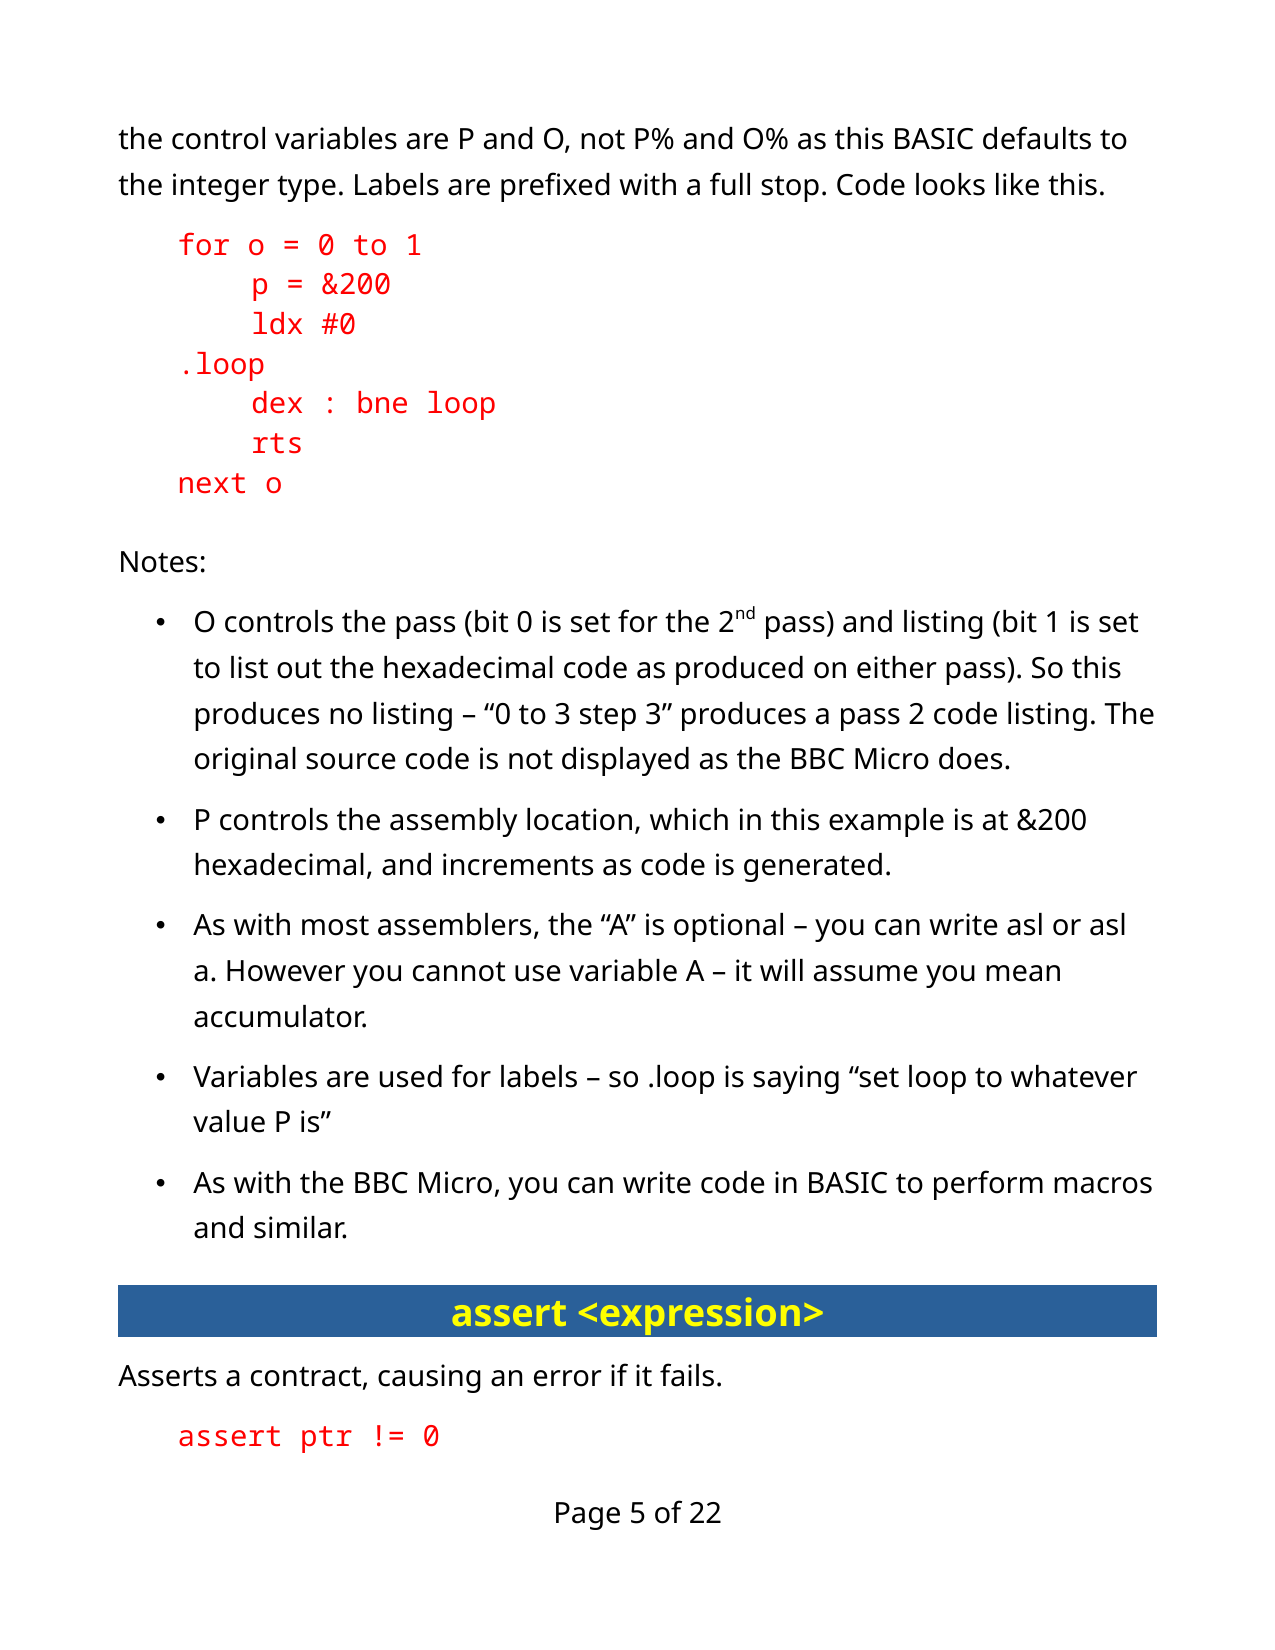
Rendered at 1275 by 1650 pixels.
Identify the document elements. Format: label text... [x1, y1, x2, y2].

text P = &200 [177, 264, 1157, 303]
subtitle assert <expression> [118, 1285, 1157, 1337]
text rts [177, 422, 1157, 462]
list Variables are used for labels – so .loop is saying “set loop to whatever value P is” [156, 1056, 1157, 1141]
text dex : bne loop [177, 383, 1157, 422]
text For O = 0 to 1 [177, 224, 1157, 264]
list P controls the assembly location, which in this example is at &200 hexadecimal, and increments as code is generated. [156, 799, 1157, 884]
text assert ptr != 0 [177, 1415, 1157, 1455]
text Next O [177, 462, 1157, 502]
text the control variables are P and O, not P% and O% as this BASIC defaults to the integer type. Labels are prefixed with a full stop. Code looks like this. [118, 118, 1157, 203]
text Asserts a contract, causing an error if it fails. [118, 1355, 1157, 1394]
text .loop [177, 343, 1157, 383]
list As with the BBC Micro, you can write code in BASIC to perform macros and similar. [156, 1162, 1157, 1247]
text Notes: [118, 541, 1157, 581]
list O controls the pass (bit 0 is set for the 2nd pass) and listing (bit 1 is set to list out the hexadecimal code as produced on either pass). So this produces no listing – “0 to 3 step 3” produces a pass 2 code listing. The original source code is not displayed as the BBC Micro does. [156, 602, 1157, 778]
text ldx #0 [177, 303, 1157, 343]
list As with most assemblers, the “A” is optional – you can write asl or asl a. However you cannot use variable A – it will assume you mean accumulator. [156, 904, 1157, 1036]
